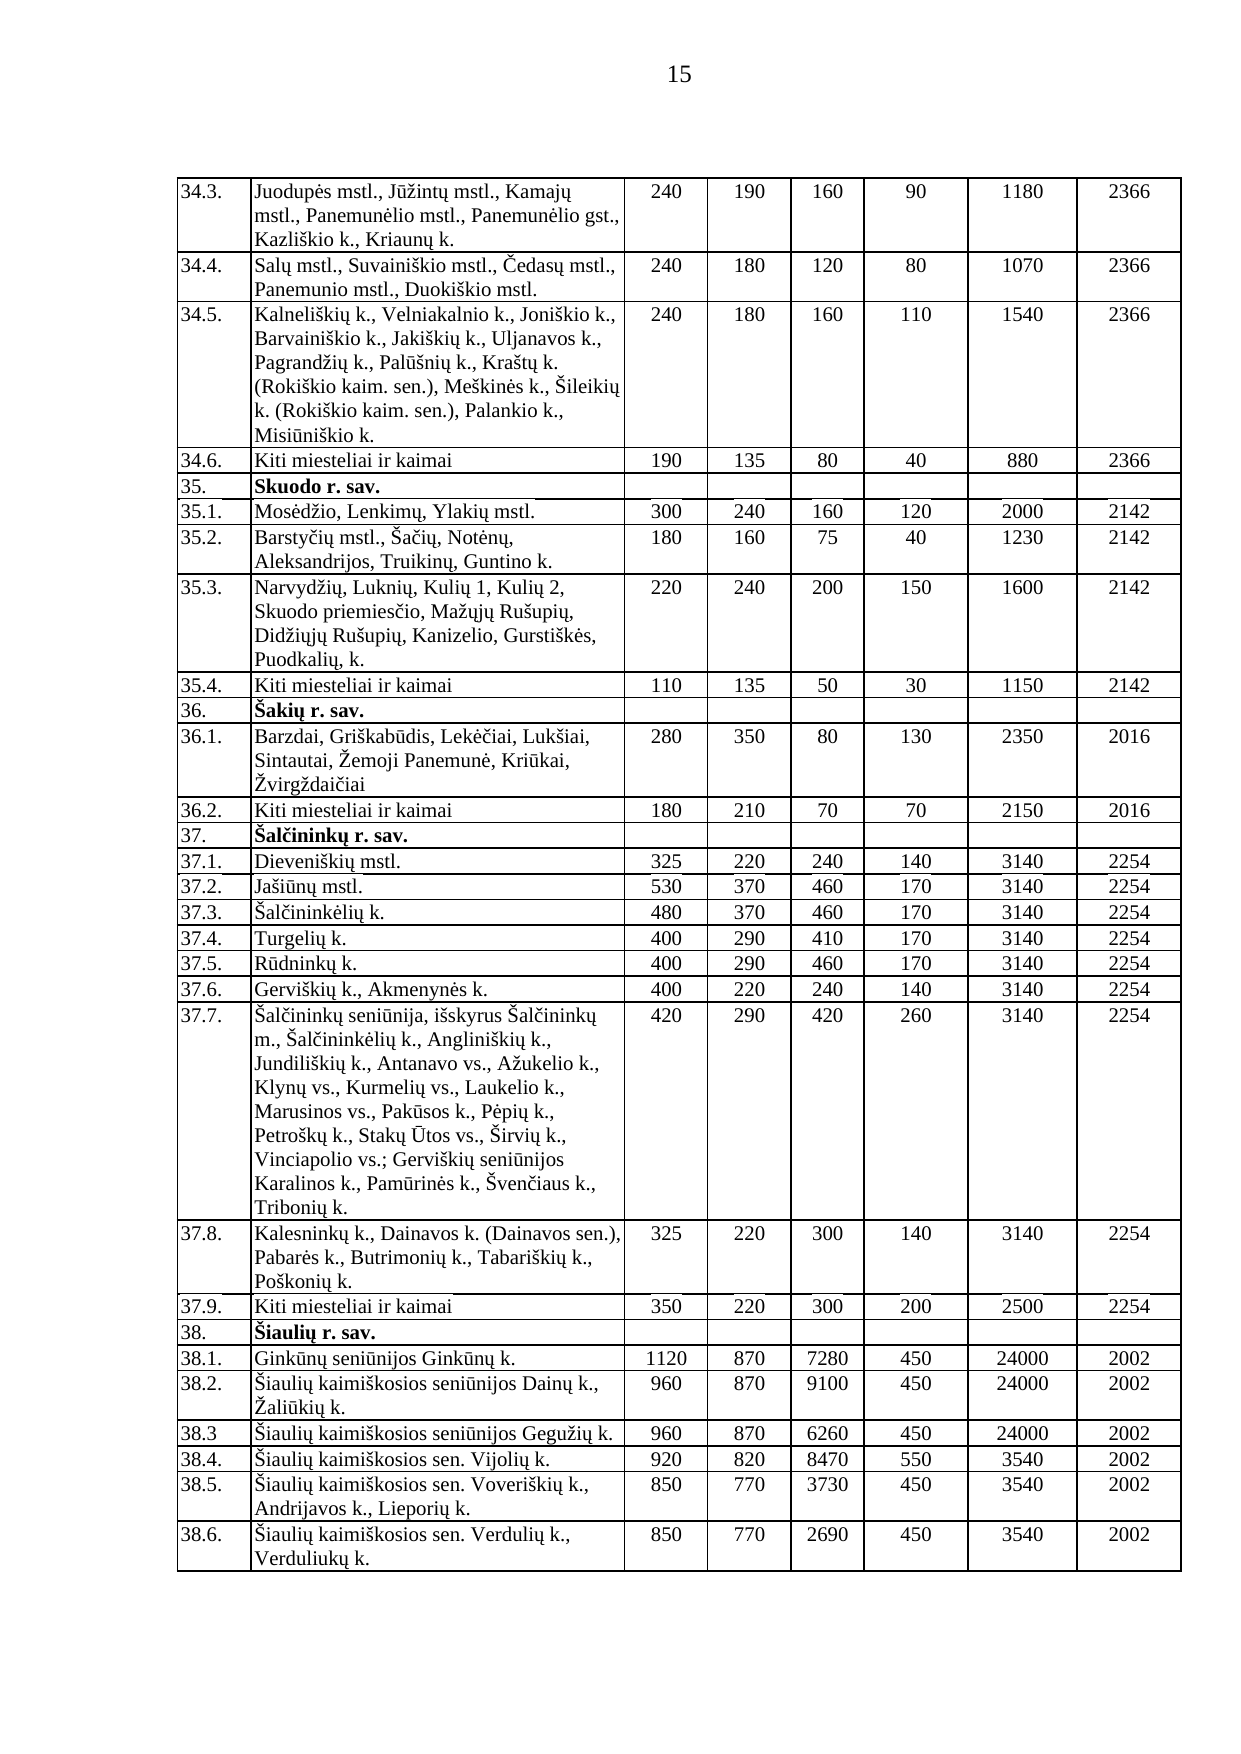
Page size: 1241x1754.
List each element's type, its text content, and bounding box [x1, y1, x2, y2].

table_cell 37.2. [178, 875, 250, 898]
table_cell 240 [625, 179, 707, 251]
table_cell Šalčininkų seniūnija, išskyrus Šalčininkų m., Šalčininkėlių k., Angliniškių k., Jundiliškių k., Antanavo vs., Ažukelio k., Klynų vs., Kurmelių vs., Laukelio k., Marusinos vs., Pakūsos k., Pėpių k., Petroškų k., Stakų Ūtos vs., Širvių k., Vinciapolio vs.; Gerviškių seniūnijos Karalinos k., Pamūrinės k., Švenčiaus k., Tribonių k. [252, 1003, 624, 1219]
table_cell [865, 823, 967, 847]
table_cell 1540 [969, 302, 1076, 447]
table_cell 3140 [969, 875, 1076, 898]
table_cell 190 [625, 448, 707, 472]
table_cell 38.2. [178, 1371, 250, 1419]
table_cell Šiaulių kaimiškosios seniūnijos Gegužių k. [252, 1421, 624, 1445]
table_cell [708, 698, 790, 722]
table_cell 160 [708, 525, 790, 573]
table_cell Šiaulių kaimiškosios sen. Verdulių k., Verduliukų k. [252, 1522, 624, 1570]
table_cell 75 [792, 525, 863, 573]
table_cell 35.1. [178, 500, 250, 523]
table_cell 70 [865, 798, 967, 822]
table_cell 920 [625, 1447, 707, 1471]
table_cell Kalneliškių k., Velniakalnio k., Joniškio k., Barvainiškio k., Jakiškių k., Uljanavos k., Pagrandžių k., Palūšnių k., Kraštų k. (Rokiškio kaim. sen.), Meškinės k., Šileikių k. (Rokiškio kaim. sen.), Palankio k., Misiūniškio k. [252, 302, 624, 447]
table_cell 350 [708, 724, 790, 796]
table_cell 7280 [792, 1346, 863, 1370]
table_cell [708, 1320, 790, 1344]
table_cell 300 [792, 1295, 863, 1318]
table_cell 2254 [1078, 951, 1180, 975]
table_cell Šalčininkų r. sav. [252, 823, 624, 847]
table_cell Šalčininkėlių k. [252, 900, 624, 924]
table_cell 38.3 [178, 1421, 250, 1445]
table_cell 24000 [969, 1346, 1076, 1370]
table_cell 820 [708, 1447, 790, 1471]
table_cell 140 [865, 1221, 967, 1293]
table_cell 135 [708, 673, 790, 697]
table_cell [708, 823, 790, 847]
table_cell 220 [708, 977, 790, 1001]
table_cell 2142 [1078, 525, 1180, 573]
table_cell Kiti miesteliai ir kaimai [252, 448, 624, 472]
table_cell Barstyčių mstl., Šačių, Notėnų, Aleksandrijos, Truikinų, Guntino k. [252, 525, 624, 573]
table_cell 34.3. [178, 179, 250, 251]
table_cell 770 [708, 1472, 790, 1520]
table_cell 2366 [1078, 448, 1180, 472]
table_cell 24000 [969, 1421, 1076, 1445]
table_cell 36.2. [178, 798, 250, 822]
table_cell 140 [865, 977, 967, 1001]
table_cell 130 [865, 724, 967, 796]
table_cell 120 [865, 500, 967, 523]
table_cell 24000 [969, 1371, 1076, 1419]
table_cell Šakių r. sav. [252, 698, 624, 722]
table_cell 34.6. [178, 448, 250, 472]
table_cell 350 [625, 1295, 707, 1318]
table_cell 34.5. [178, 302, 250, 447]
table_cell 37.7. [178, 1003, 250, 1219]
table_cell 90 [865, 179, 967, 251]
table_cell 70 [792, 798, 863, 822]
table_cell 2002 [1078, 1346, 1180, 1370]
table_cell 240 [792, 849, 863, 873]
table_cell 460 [792, 900, 863, 924]
table_cell 8470 [792, 1447, 863, 1471]
table_cell 180 [708, 253, 790, 301]
table_cell Kiti miesteliai ir kaimai [252, 1295, 624, 1318]
table_cell 220 [708, 1295, 790, 1318]
table_cell 37.9. [178, 1295, 250, 1318]
table_cell 80 [792, 448, 863, 472]
table_cell 2690 [792, 1522, 863, 1570]
table_cell 1600 [969, 575, 1076, 671]
table_cell 960 [625, 1371, 707, 1419]
table_cell Gerviškių k., Akmenynės k. [252, 977, 624, 1001]
table_cell 220 [625, 575, 707, 671]
table_cell 3140 [969, 1221, 1076, 1293]
table_cell 170 [865, 875, 967, 898]
table_cell 870 [708, 1346, 790, 1370]
table_cell 460 [792, 875, 863, 898]
table_cell 1180 [969, 179, 1076, 251]
table_cell 37.4. [178, 926, 250, 950]
table_cell [865, 1320, 967, 1344]
table_cell 420 [792, 1003, 863, 1219]
table_cell Skuodo r. sav. [252, 474, 624, 498]
table_cell 180 [625, 525, 707, 573]
table_cell 2254 [1078, 1003, 1180, 1219]
table_cell 2254 [1078, 1295, 1180, 1318]
table_cell 325 [625, 849, 707, 873]
table_cell 38.1. [178, 1346, 250, 1370]
table_cell 870 [708, 1371, 790, 1419]
table_cell 240 [708, 575, 790, 671]
table_cell 2150 [969, 798, 1076, 822]
table_cell 40 [865, 525, 967, 573]
table_cell 300 [792, 1221, 863, 1293]
table_cell 35.2. [178, 525, 250, 573]
table_cell 160 [792, 302, 863, 447]
table_cell 400 [625, 926, 707, 950]
table_cell 2254 [1078, 900, 1180, 924]
table_cell Kiti miesteliai ir kaimai [252, 673, 624, 697]
table_cell [1078, 823, 1180, 847]
table_cell 2016 [1078, 724, 1180, 796]
table_cell 40 [865, 448, 967, 472]
table_cell [625, 474, 707, 498]
table_cell 290 [708, 951, 790, 975]
table_cell [969, 823, 1076, 847]
table_cell 450 [865, 1522, 967, 1570]
table_cell 290 [708, 926, 790, 950]
table_cell 240 [792, 977, 863, 1001]
table_cell 1150 [969, 673, 1076, 697]
table_cell 37.8. [178, 1221, 250, 1293]
table_cell 3730 [792, 1472, 863, 1520]
table_cell 36.1. [178, 724, 250, 796]
table_cell [625, 1320, 707, 1344]
table_cell 450 [865, 1472, 967, 1520]
table_cell 38.5. [178, 1472, 250, 1520]
table_cell 35.3. [178, 575, 250, 671]
table_cell [625, 698, 707, 722]
table_cell [792, 474, 863, 498]
table_cell 120 [792, 253, 863, 301]
table_cell 290 [708, 1003, 790, 1219]
table_cell 370 [708, 900, 790, 924]
table_cell 450 [865, 1346, 967, 1370]
table_cell 370 [708, 875, 790, 898]
table_cell 2002 [1078, 1447, 1180, 1471]
table_cell 210 [708, 798, 790, 822]
table_cell [969, 698, 1076, 722]
table_cell 300 [625, 500, 707, 523]
table_cell 35.4. [178, 673, 250, 697]
table_cell Kalesninkų k., Dainavos k. (Dainavos sen.), Pabarės k., Butrimonių k., Tabariškių k., Poškonių k. [252, 1221, 624, 1293]
table_cell 2142 [1078, 673, 1180, 697]
table_cell 3140 [969, 900, 1076, 924]
table_cell 220 [708, 1221, 790, 1293]
table_cell 2366 [1078, 253, 1180, 301]
table_cell 140 [865, 849, 967, 873]
table_cell 1070 [969, 253, 1076, 301]
table_cell 530 [625, 875, 707, 898]
table_cell 960 [625, 1421, 707, 1445]
table_cell [792, 1320, 863, 1344]
table_cell 450 [865, 1371, 967, 1419]
table_cell 180 [708, 302, 790, 447]
table_cell 150 [865, 575, 967, 671]
table_cell 36. [178, 698, 250, 722]
table_cell 37.3. [178, 900, 250, 924]
table_cell [1078, 698, 1180, 722]
table_cell 135 [708, 448, 790, 472]
table_cell 2366 [1078, 302, 1180, 447]
table_cell 9100 [792, 1371, 863, 1419]
table_cell 2142 [1078, 500, 1180, 523]
table_cell [969, 1320, 1076, 1344]
table_cell 190 [708, 179, 790, 251]
table_cell 2000 [969, 500, 1076, 523]
table_cell 2002 [1078, 1522, 1180, 1570]
table_cell Juodupės mstl., Jūžintų mstl., Kamajų mstl., Panemunėlio mstl., Panemunėlio gst., Kazliškio k., Kriaunų k. [252, 179, 624, 251]
table_cell 180 [625, 798, 707, 822]
table_cell 38. [178, 1320, 250, 1344]
table_cell 2254 [1078, 1221, 1180, 1293]
table_cell Šiaulių r. sav. [252, 1320, 624, 1344]
table_cell 34.4. [178, 253, 250, 301]
table_cell [708, 474, 790, 498]
table_cell 6260 [792, 1421, 863, 1445]
table_cell 550 [865, 1447, 967, 1471]
table_cell 3140 [969, 849, 1076, 873]
table_cell 110 [625, 673, 707, 697]
table_cell Šiaulių kaimiškosios seniūnijos Dainų k., Žaliūkių k. [252, 1371, 624, 1419]
table_cell 80 [792, 724, 863, 796]
table_cell 200 [792, 575, 863, 671]
table_cell 3540 [969, 1522, 1076, 1570]
table_cell 420 [625, 1003, 707, 1219]
table_cell 410 [792, 926, 863, 950]
table_cell 37. [178, 823, 250, 847]
table_cell [1078, 474, 1180, 498]
table_cell 2500 [969, 1295, 1076, 1318]
table_cell 3540 [969, 1472, 1076, 1520]
table_cell 240 [708, 500, 790, 523]
table_cell 3140 [969, 1003, 1076, 1219]
table_cell 110 [865, 302, 967, 447]
table_cell 2002 [1078, 1371, 1180, 1419]
table_cell 460 [792, 951, 863, 975]
table_cell Rūdninkų k. [252, 951, 624, 975]
table_cell [625, 823, 707, 847]
table_cell 30 [865, 673, 967, 697]
table_cell Jašiūnų mstl. [252, 875, 624, 898]
table_cell 400 [625, 951, 707, 975]
table_cell 400 [625, 977, 707, 1001]
table_cell 50 [792, 673, 863, 697]
table_cell 170 [865, 900, 967, 924]
table_cell 880 [969, 448, 1076, 472]
table_cell 3140 [969, 926, 1076, 950]
table_cell 200 [865, 1295, 967, 1318]
table_cell 170 [865, 926, 967, 950]
table_cell 37.5. [178, 951, 250, 975]
table_cell Narvydžių, Luknių, Kulių 1, Kulių 2, Skuodo priemiesčio, Mažųjų Rušupių, Didžiųjų Rušupių, Kanizelio, Gurstiškės, Puodkalių, k. [252, 575, 624, 671]
table_cell Turgelių k. [252, 926, 624, 950]
table_cell 2142 [1078, 575, 1180, 671]
table_cell 2366 [1078, 179, 1180, 251]
table_cell 220 [708, 849, 790, 873]
table_cell 240 [625, 253, 707, 301]
table_cell Ginkūnų seniūnijos Ginkūnų k. [252, 1346, 624, 1370]
table_cell 850 [625, 1522, 707, 1570]
table_cell 2254 [1078, 926, 1180, 950]
table_cell [792, 823, 863, 847]
table_cell 240 [625, 302, 707, 447]
table_cell 160 [792, 179, 863, 251]
table_cell 260 [865, 1003, 967, 1219]
table_cell Šiaulių kaimiškosios sen. Vijolių k. [252, 1447, 624, 1471]
table_cell 2016 [1078, 798, 1180, 822]
table_cell 2002 [1078, 1421, 1180, 1445]
table_cell 38.4. [178, 1447, 250, 1471]
table_cell 2002 [1078, 1472, 1180, 1520]
table_cell 870 [708, 1421, 790, 1445]
table_cell 170 [865, 951, 967, 975]
table_cell 2254 [1078, 977, 1180, 1001]
table_cell Šiaulių kaimiškosios sen. Voveriškių k., Andrijavos k., Lieporių k. [252, 1472, 624, 1520]
table_cell 2254 [1078, 849, 1180, 873]
table_cell Barzdai, Griškabūdis, Lekėčiai, Lukšiai, Sintautai, Žemoji Panemunė, Kriūkai, Žvirgždaičiai [252, 724, 624, 796]
table_cell [1078, 1320, 1180, 1344]
table_cell 3540 [969, 1447, 1076, 1471]
table_cell 3140 [969, 977, 1076, 1001]
table_cell 2350 [969, 724, 1076, 796]
table_cell 1230 [969, 525, 1076, 573]
table_cell Mosėdžio, Lenkimų, Ylakių mstl. [252, 500, 624, 523]
table_cell 2254 [1078, 875, 1180, 898]
table_cell Kiti miesteliai ir kaimai [252, 798, 624, 822]
table_cell [969, 474, 1076, 498]
table_cell 850 [625, 1472, 707, 1520]
table_cell 770 [708, 1522, 790, 1570]
table_cell [792, 698, 863, 722]
table_cell [865, 474, 967, 498]
table_cell 37.1. [178, 849, 250, 873]
table_cell 35. [178, 474, 250, 498]
table_cell 450 [865, 1421, 967, 1445]
table_cell 80 [865, 253, 967, 301]
table_cell 37.6. [178, 977, 250, 1001]
table_cell 480 [625, 900, 707, 924]
table_cell 38.6. [178, 1522, 250, 1570]
table_cell 3140 [969, 951, 1076, 975]
table_cell 280 [625, 724, 707, 796]
table_cell Salų mstl., Suvainiškio mstl., Čedasų mstl., Panemunio mstl., Duokiškio mstl. [252, 253, 624, 301]
table_cell [865, 698, 967, 722]
table_cell Dieveniškių mstl. [252, 849, 624, 873]
table_cell 1120 [625, 1346, 707, 1370]
table_cell 160 [792, 500, 863, 523]
table_cell 325 [625, 1221, 707, 1293]
